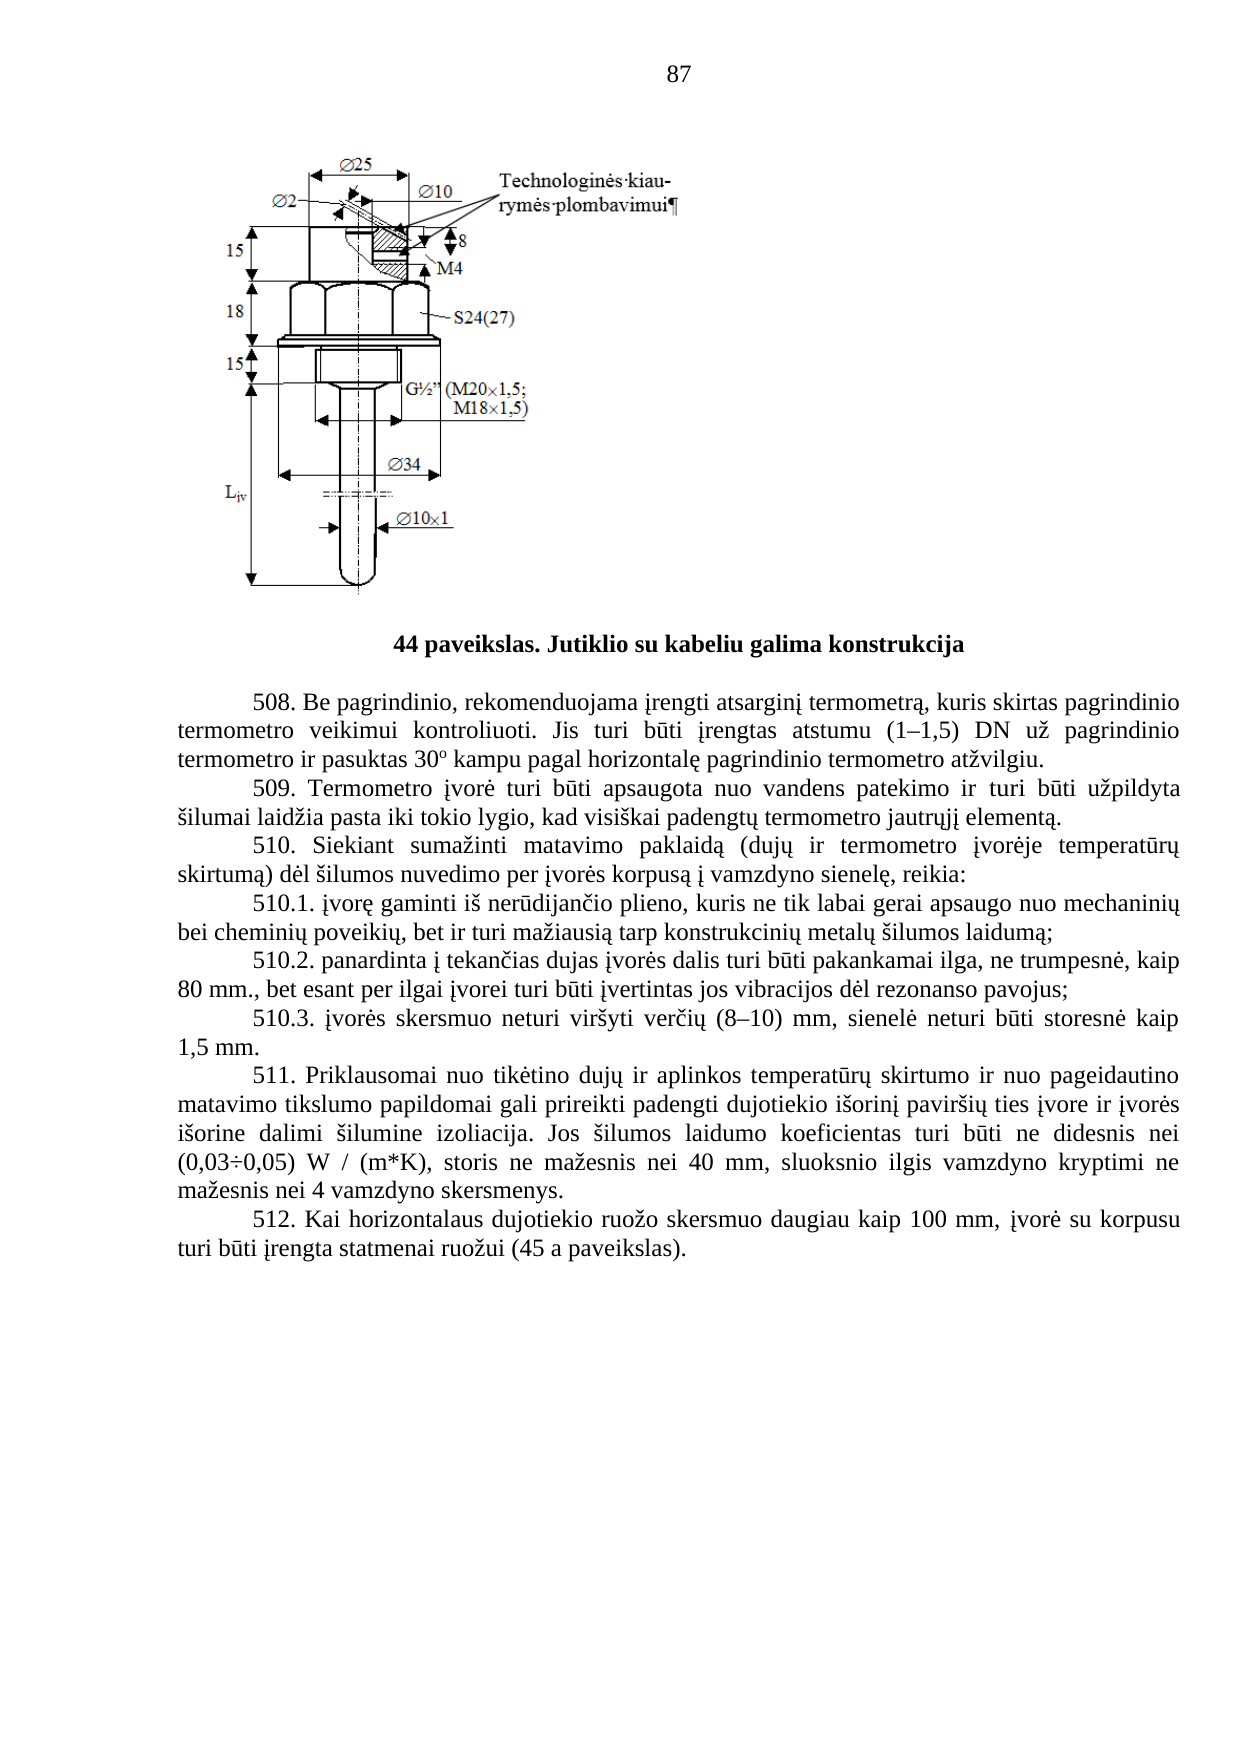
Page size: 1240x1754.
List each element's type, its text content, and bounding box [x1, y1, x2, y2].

text 510. Siekiant sumažinti matavimo paklaidą (dujų ir termometro įvorėje temperatūrų skirtumą) dėl šilumos nuvedimo per įvorės korpusą į vamzdyno sienelę, reikia: [177, 830, 1181, 888]
text 508. Be pagrindinio, rekomenduojama įrengti atsarginį termometrą, kuris skirtas pagrindinio termometro veikimui kontroliuoti. Jis turi būti įrengtas atstumu (1–1,5) DN už pagrindinio termometro ir pasuktas 30o kampu pagal horizontalę pagrindinio termometro atžvilgiu. [177, 687, 1181, 773]
text 509. Termometro įvorė turi būti apsaugota nuo vandens patekimo ir turi būti užpildyta šilumai laidžia pasta iki tokio lygio, kad visiškai padengtų termometro jautrųjį elementą. [177, 773, 1181, 830]
text 512. Kai horizontalaus dujotiekio ruožo skersmuo daugiau kaip 100 mm, įvorė su korpusu turi būti įrengta statmenai ruožui (45 a paveikslas). [177, 1204, 1181, 1262]
text 510.3. įvorės skersmuo neturi viršyti verčių (8–10) mm, sienelė neturi būti storesnė kaip 1,5 mm. [177, 1003, 1181, 1060]
text 510.1. įvorę gaminti iš nerūdijančio plieno, kuris ne tik labai gerai apsaugo nuo mechaninių bei cheminių poveikių, bet ir turi mažiausią tarp konstrukcinių metalų šilumos laidumą; [177, 888, 1181, 945]
text 510.2. panardinta į tekančias dujas įvorės dalis turi būti pakankamai ilga, ne trumpesnė, kaip 80 mm., bet esant per ilgai įvorei turi būti įvertintas jos vibracijos dėl rezonanso pavojus; [177, 945, 1181, 1003]
text 44 paveikslas. Jutiklio su kabeliu galima konstrukcija [177, 629, 1181, 658]
text 511. Priklausomai nuo tikėtino dujų ir aplinkos temperatūrų skirtumo ir nuo pageidautino matavimo tikslumo papildomai gali prireikti padengti dujotiekio išorinį paviršių ties įvore ir įvorės išorine dalimi šilumine izoliacija. Jos šilumos laidumo koeficientas turi būti ne didesnis nei (0,03÷0,05) W / (m*K), storis ne mažesnis nei 40 mm, sluoksnio ilgis vamzdyno kryptimi ne mažesnis nei 4 vamzdyno skersmenys. [177, 1060, 1181, 1204]
